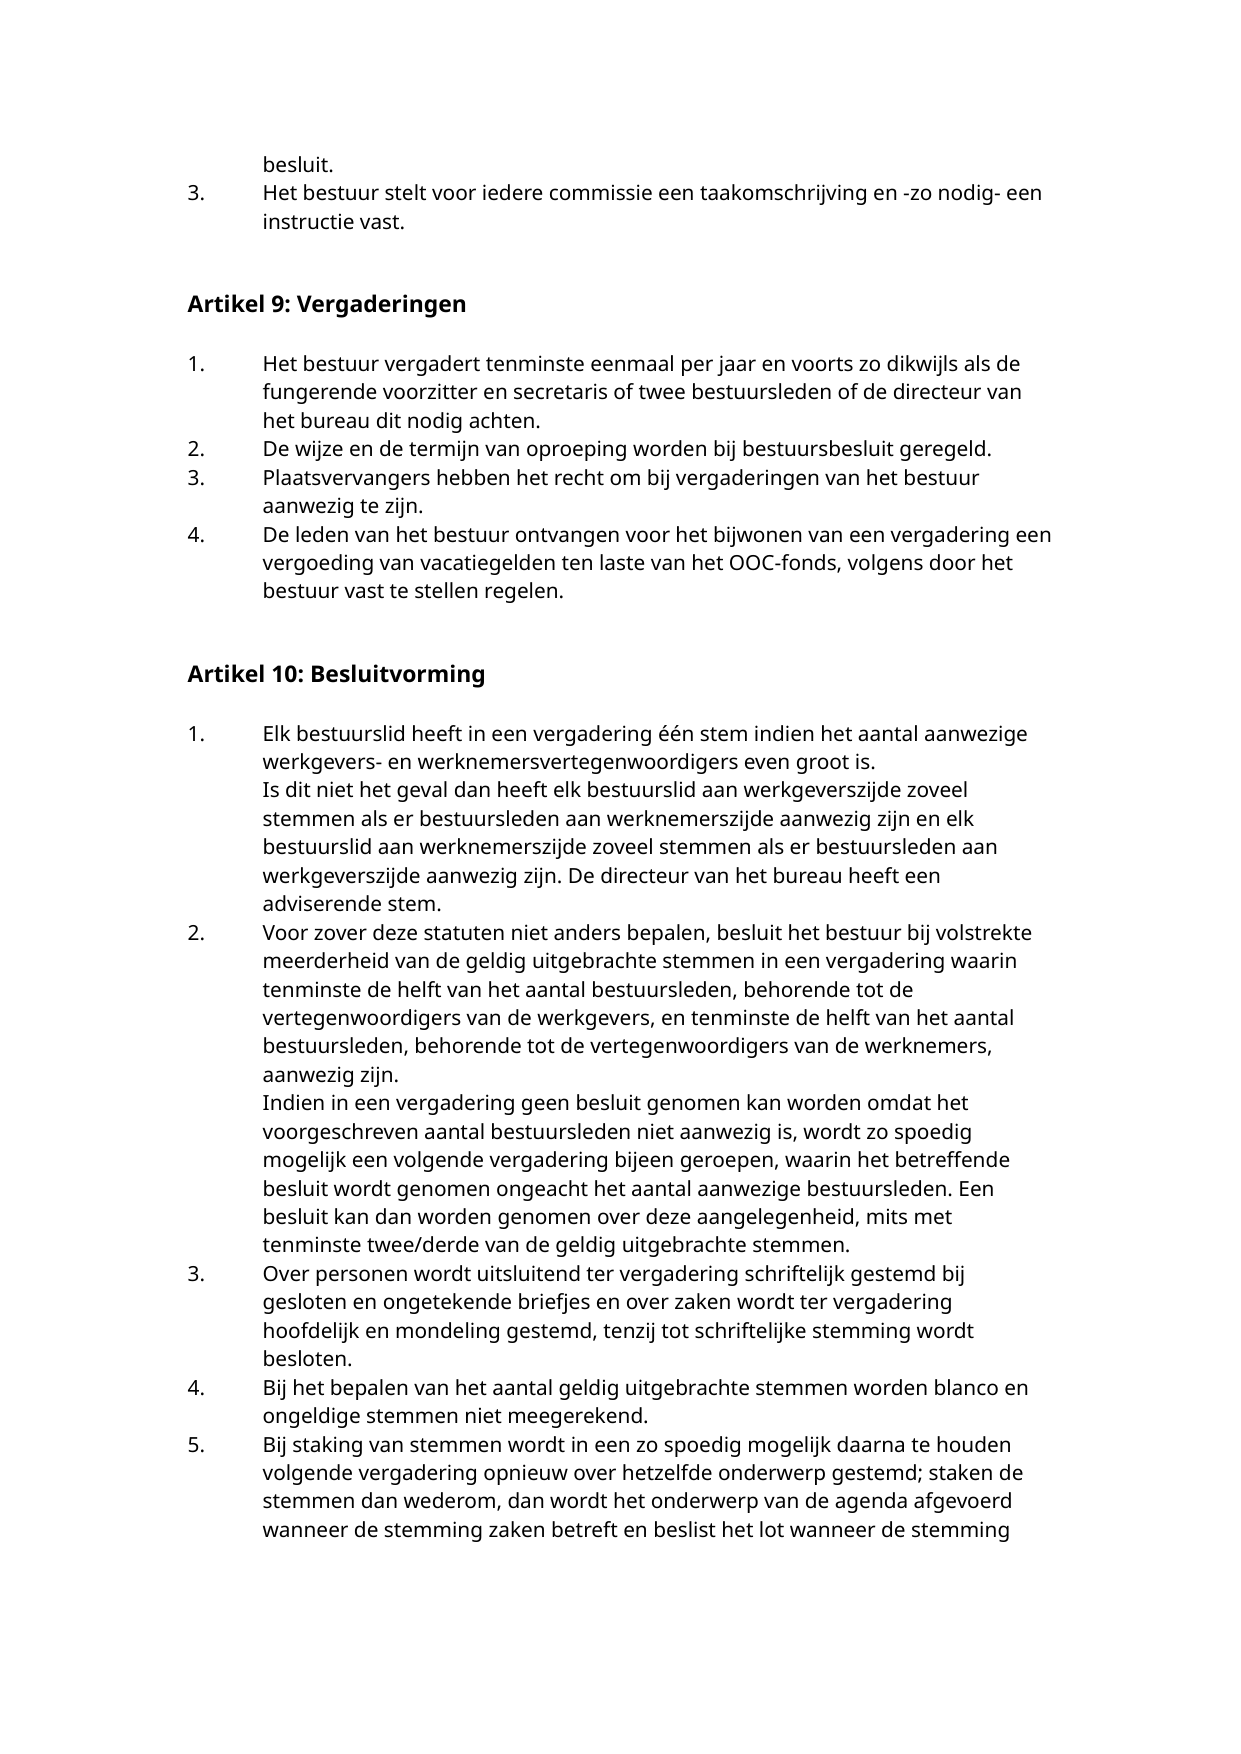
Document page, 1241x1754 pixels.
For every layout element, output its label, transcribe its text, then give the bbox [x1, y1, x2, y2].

list Over personen wordt uitsluitend ter vergadering schriftelijk gestemd bij gesloten en ongetekende briefjes en over zaken wordt ter vergadering hoofdelijk en mondeling gestemd, tenzij tot schriftelijke stemming wordt besloten. [187, 1259, 1053, 1373]
list Elk bestuurslid heeft in een vergadering één stem indien het aantal aanwezige werkgevers- en werknemersvertegenwoordigers even groot is. [187, 719, 1053, 776]
list Bij staking van stemmen wordt in een zo spoedig mogelijk daarna te houden volgende vergadering opnieuw over hetzelfde onderwerp gestemd; staken de stemmen dan wederom, dan wordt het onderwerp van de agenda afgevoerd wanneer de stemming zaken betreft en beslist het lot wanneer de stemming [187, 1430, 1053, 1543]
list Voor zover deze statuten niet anders bepalen, besluit het bestuur bij volstrekte meerderheid van de geldig uitgebrachte stemmen in een vergadering waarin tenminste de helft van het aantal bestuursleden, behorende tot de vertegenwoordigers van de werkgevers, en tenminste de helft van het aantal bestuursleden, behorende tot de vertegenwoordigers van de werknemers, aanwezig zijn. [187, 918, 1053, 1088]
list Plaatsvervangers hebben het recht om bij vergaderingen van het bestuur aanwezig te zijn. [187, 463, 1053, 520]
list Is dit niet het geval dan heeft elk bestuurslid aan werkgeverszijde zoveel stemmen als er bestuursleden aan werknemerszijde aanwezig zijn en elk bestuurslid aan werknemerszijde zoveel stemmen als er bestuursleden aan werkgeverszijde aanwezig zijn. De directeur van het bureau heeft een adviserende stem. [187, 776, 1053, 918]
list Bij het bepalen van het aantal geldig uitgebrachte stemmen worden blanco en ongeldige stemmen niet meegerekend. [187, 1373, 1053, 1430]
subtitle Artikel 10: Besluitvorming [187, 657, 1053, 689]
list besluit. [187, 150, 1053, 178]
list De leden van het bestuur ontvangen voor het bijwonen van een vergadering een vergoeding van vacatiegelden ten laste van het OOC-fonds, volgens door het bestuur vast te stellen regelen. [187, 520, 1053, 605]
list Het bestuur stelt voor iedere commissie een taakomschrijving en -zo nodig- een instructie vast. [187, 178, 1053, 235]
list Indien in een vergadering geen besluit genomen kan worden omdat het voorgeschreven aantal bestuursleden niet aanwezig is, wordt zo spoedig mogelijk een volgende vergadering bijeen geroepen, waarin het betreffende besluit wordt genomen ongeacht het aantal aanwezige bestuursleden. Een besluit kan dan worden genomen over deze aangelegenheid, mits met tenminste twee/derde van de geldig uitgebrachte stemmen. [187, 1088, 1053, 1259]
list De wijze en de termijn van oproeping worden bij bestuursbesluit geregeld. [187, 434, 1053, 463]
subtitle Artikel 9: Vergaderingen [187, 288, 1053, 319]
list Het bestuur vergadert tenminste eenmaal per jaar en voorts zo dikwijls als de fungerende voorzitter en secretaris of twee bestuursleden of de directeur van het bureau dit nodig achten. [187, 349, 1053, 434]
